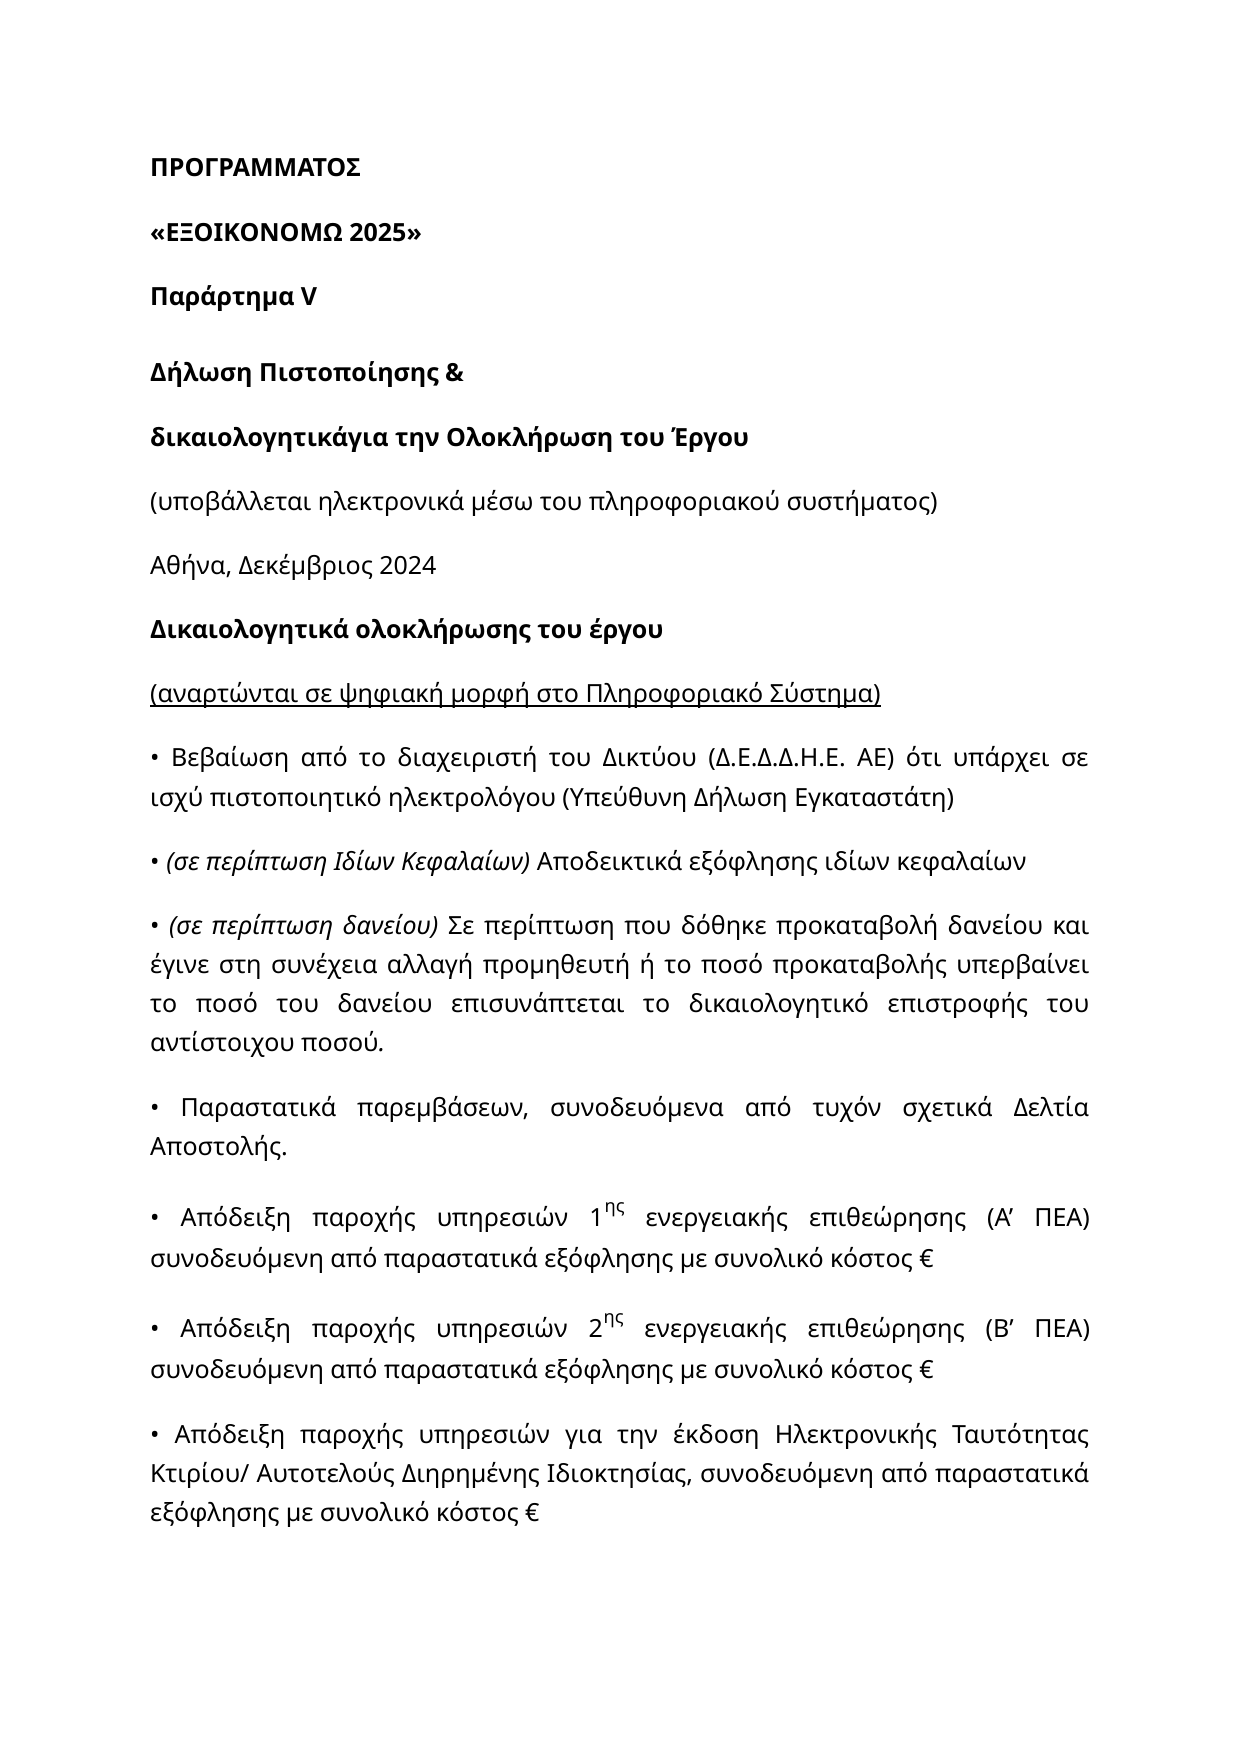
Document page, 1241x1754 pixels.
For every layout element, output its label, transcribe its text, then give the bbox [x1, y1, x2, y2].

title Παράρτημα V [150, 278, 1090, 312]
text δικαιολογητικάγια την Ολοκλήρωση του Έργου [150, 419, 1090, 453]
text Δήλωση Πιστοποίησης & [150, 355, 1090, 389]
text • Απόδειξη παροχής υπηρεσιών για την έκδοση Ηλεκτρονικής Ταυτότητας Κτιρίου/ Αυτοτελούς Διηρημένης Ιδιοκτησίας, συνοδευόμενη από παραστατικά εξόφλησης με συνολικό κόστος € [150, 1416, 1090, 1529]
text (υποβάλλεται ηλεκτρονικά μέσω του πληροφοριακού συστήματος) [150, 483, 1090, 517]
text • Παραστατικά παρεμβάσεων, συνοδευόμενα από τυχόν σχετικά Δελτία Αποστολής. [150, 1089, 1090, 1162]
text Αθήνα, Δεκέμβριος 2024 [150, 547, 1090, 582]
text «ΕΞΟΙΚΟΝΟΜΩ 2025» [150, 214, 1090, 248]
text • Απόδειξη παροχής υπηρεσιών 2ης ενεργειακής επιθεώρησης (Β’ ΠΕΑ) συνοδευόμενη από παραστατικά εξόφλησης με συνολικό κόστος € [150, 1304, 1090, 1386]
text • Βεβαίωση από το διαχειριστή του Δικτύου (Δ.Ε.Δ.Δ.Η.Ε. ΑΕ) ότι υπάρχει σε ισχύ πιστοποιητικό ηλεκτρολόγου (Υπεύθυνη Δήλωση Εγκαταστάτη) [150, 740, 1090, 813]
text • (σε περίπτωση Ιδίων Κεφαλαίων) Αποδεικτικά εξόφλησης ιδίων κεφαλαίων [150, 843, 1090, 877]
text • Απόδειξη παροχής υπηρεσιών 1ης ενεργειακής επιθεώρησης (Α’ ΠΕΑ) συνοδευόμενη από παραστατικά εξόφλησης με συνολικό κόστος € [150, 1192, 1090, 1274]
text (αναρτώνται σε ψηφιακή μορφή στο Πληροφοριακό Σύστημα) [150, 676, 1090, 710]
text ΠΡΟΓΡΑΜΜΑΤΟΣ [150, 150, 1090, 184]
text Δικαιολογητικά ολοκλήρωσης του έργου [150, 612, 1090, 646]
text • (σε περίπτωση δανείου) Σε περίπτωση που δόθηκε προκαταβολή δανείου και έγινε στη συνέχεια αλλαγή προμηθευτή ή το ποσό προκαταβολής υπερβαίνει το ποσό του δανείου επισυνάπτεται το δικαιολογητικό επιστροφής του αντίστοιχου ποσού. [150, 907, 1090, 1059]
